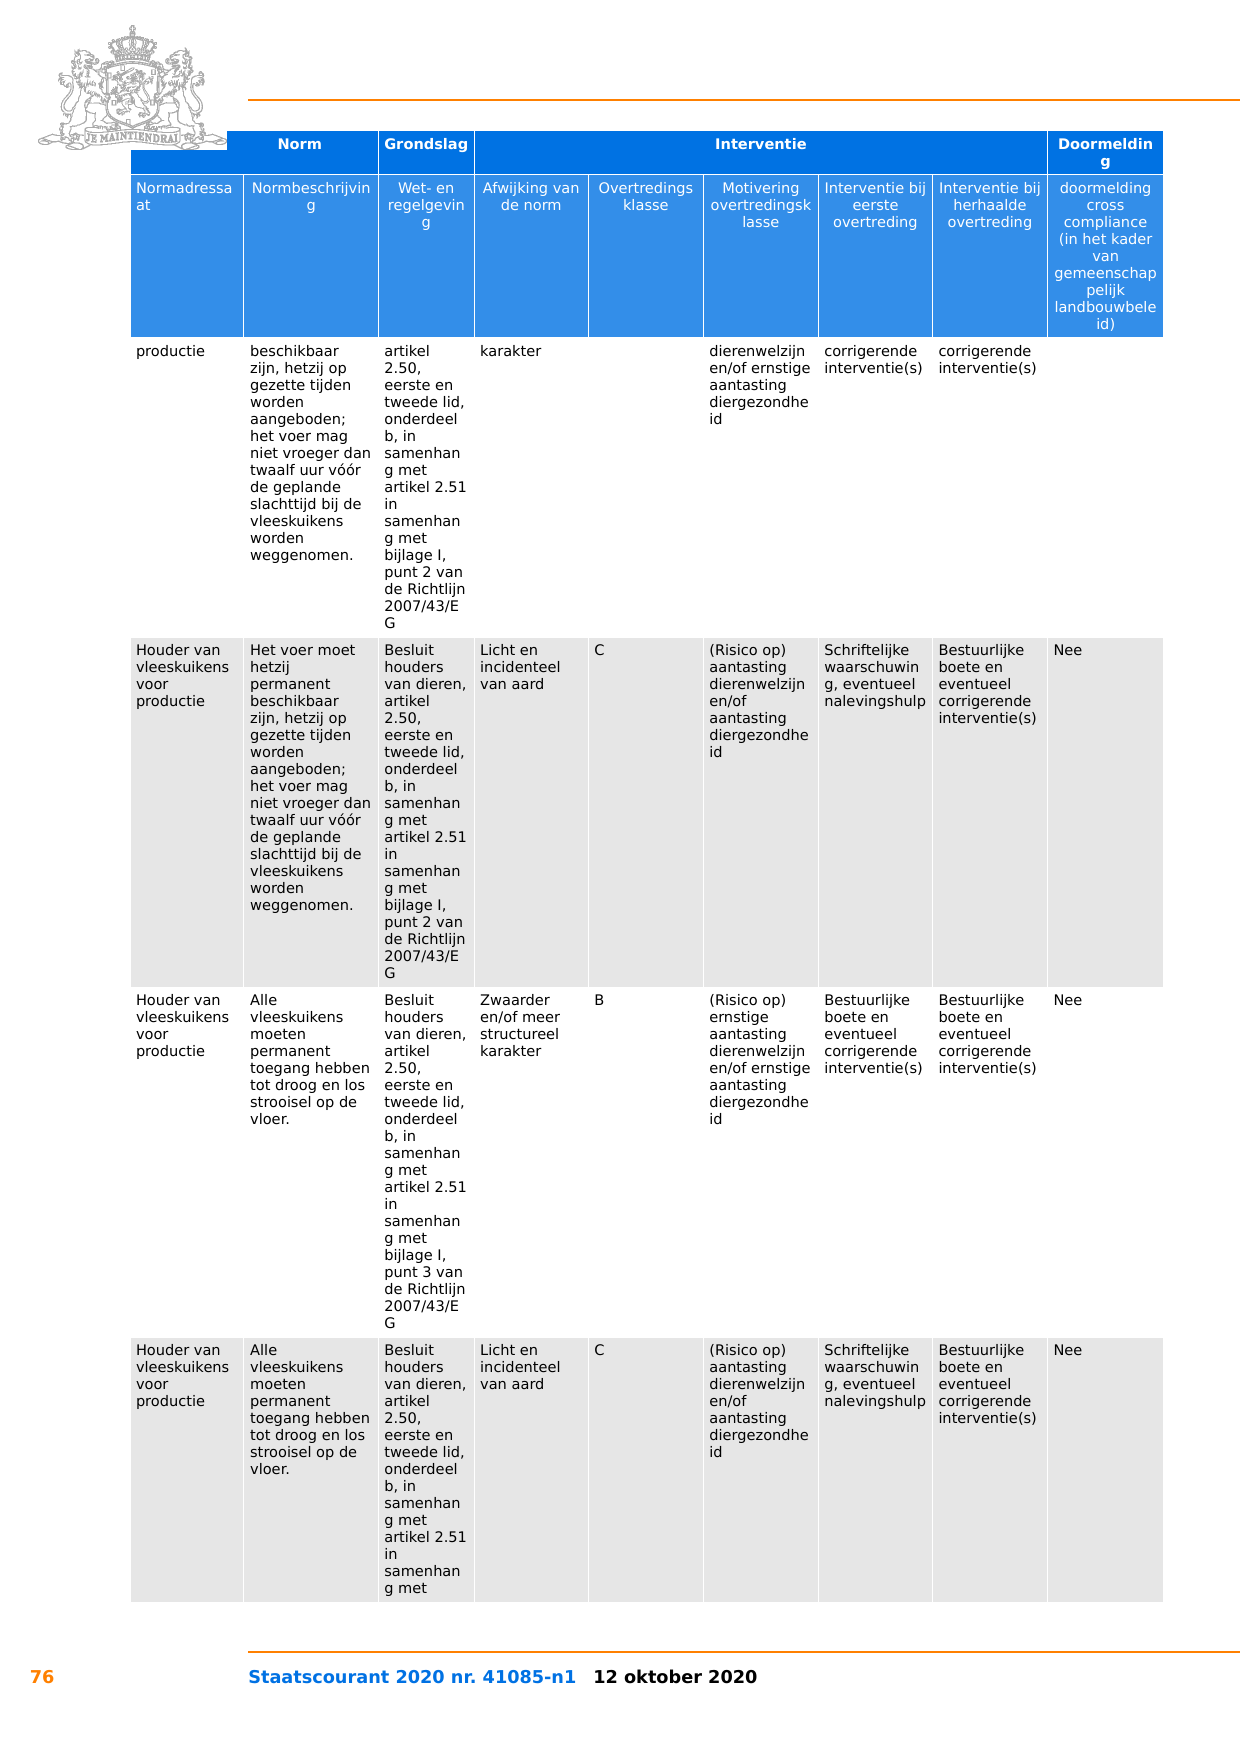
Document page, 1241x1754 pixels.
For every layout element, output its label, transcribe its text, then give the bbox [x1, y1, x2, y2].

table_cell Nee [1048, 638, 1163, 987]
table_cell Besluit houders van dieren, artikel 2.50, eerste en tweede lid, onderdeel b, in samenhang met artikel 2.51 in samenhang met bijlage I, punt 3 van de Richtlijn 2007/43/EG [379, 988, 474, 1337]
table_cell Alle vleeskuikens moeten permanent toegang hebben tot droog en los strooisel op de vloer. [244, 988, 378, 1337]
table_cell [589, 339, 703, 637]
table_cell Licht en incidenteel van aard [475, 1338, 588, 1602]
table_cell Bestuurlijke boete en eventueel corrigerende interventie(s) [933, 638, 1047, 987]
table_cell [1048, 339, 1163, 637]
table_cell Overtredingsklasse [589, 175, 703, 337]
table_cell C [589, 1338, 703, 1602]
table_cell Normbeschrijving [244, 175, 378, 337]
table_cell (Risico op) aantasting dierenwelzijn en/of aantasting diergezondheid [704, 638, 818, 987]
table_cell (Risico op) ernstige aantasting dierenwelzijn en/of ernstige aantasting diergezondheid [704, 988, 818, 1337]
table_cell productie [131, 339, 243, 637]
table_cell Nee [1048, 988, 1163, 1337]
table_cell Bestuurlijke boete en eventueel corrigerende interventie(s) [933, 988, 1047, 1337]
table_header Grondslag [379, 131, 474, 174]
table_cell doormelding cross compliance (in het kader van gemeenschappelijk landbouwbeleid) [1048, 175, 1163, 337]
table_cell Licht en incidenteel van aard [475, 638, 588, 987]
table_cell Motivering overtredingsklasse [704, 175, 818, 337]
table_cell B [589, 988, 703, 1337]
table_cell artikel 2.50, eerste en tweede lid, onderdeel b, in samenhang met artikel 2.51 in samenhang met bijlage I, punt 2 van de Richtlijn 2007/43/EG [379, 339, 474, 637]
table_cell Nee [1048, 1338, 1163, 1602]
table_cell Het voer moet hetzij permanent beschikbaar zijn, hetzij op gezette tijden worden aangeboden; het voer mag niet vroeger dan twaalf uur vóór de geplande slachttijd bij de vleeskuikens worden weggenomen. [244, 638, 378, 987]
table_cell Normadressaat [131, 175, 243, 337]
table_cell Zwaarder en/of meer structureel karakter [475, 988, 588, 1337]
picture [38, 25, 227, 150]
table_cell dierenwelzijn en/of ernstige aantasting diergezondheid [704, 339, 818, 637]
table_header Norm [131, 131, 378, 174]
table_cell beschikbaar zijn, hetzij op gezette tijden worden aangeboden; het voer mag niet vroeger dan twaalf uur vóór de geplande slachttijd bij de vleeskuikens worden weggenomen. [244, 339, 378, 637]
table_header Interventie [475, 131, 1047, 174]
table_cell Houder van vleeskuikens voor productie [131, 638, 243, 987]
table_cell Interventie bij herhaalde overtreding [933, 175, 1047, 337]
table_cell Wet- en regelgeving [379, 175, 474, 337]
table_cell Bestuurlijke boete en eventueel corrigerende interventie(s) [819, 988, 932, 1337]
table_cell Schriftelijke waarschuwing, eventueel nalevingshulp [819, 1338, 932, 1602]
table_cell (Risico op) aantasting dierenwelzijn en/of aantasting diergezondheid [704, 1338, 818, 1602]
table_cell Alle vleeskuikens moeten permanent toegang hebben tot droog en los strooisel op de vloer. [244, 1338, 378, 1602]
table_cell Besluit houders van dieren, artikel 2.50, eerste en tweede lid, onderdeel b, in samenhang met artikel 2.51 in samenhang met bijlage I, punt 2 van de Richtlijn 2007/43/EG [379, 638, 474, 987]
table_cell Houder van vleeskuikens voor productie [131, 988, 243, 1337]
table_cell Schriftelijke waarschuwing, eventueel nalevingshulp [819, 638, 932, 987]
table_cell C [589, 638, 703, 987]
table_cell karakter [475, 339, 588, 637]
table_cell Afwijking van de norm [475, 175, 588, 337]
table_cell corrigerende interventie(s) [933, 339, 1047, 637]
table_cell Bestuurlijke boete en eventueel corrigerende interventie(s) [933, 1338, 1047, 1602]
table_cell Houder van vleeskuikens voor productie [131, 1338, 243, 1602]
table_cell Interventie bij eerste overtreding [819, 175, 932, 337]
table_cell corrigerende interventie(s) [819, 339, 932, 637]
table_cell Besluit houders van dieren, artikel 2.50, eerste en tweede lid, onderdeel b, in samenhang met artikel 2.51 in samenhang met [379, 1338, 474, 1602]
table_header Doormelding [1048, 131, 1163, 174]
